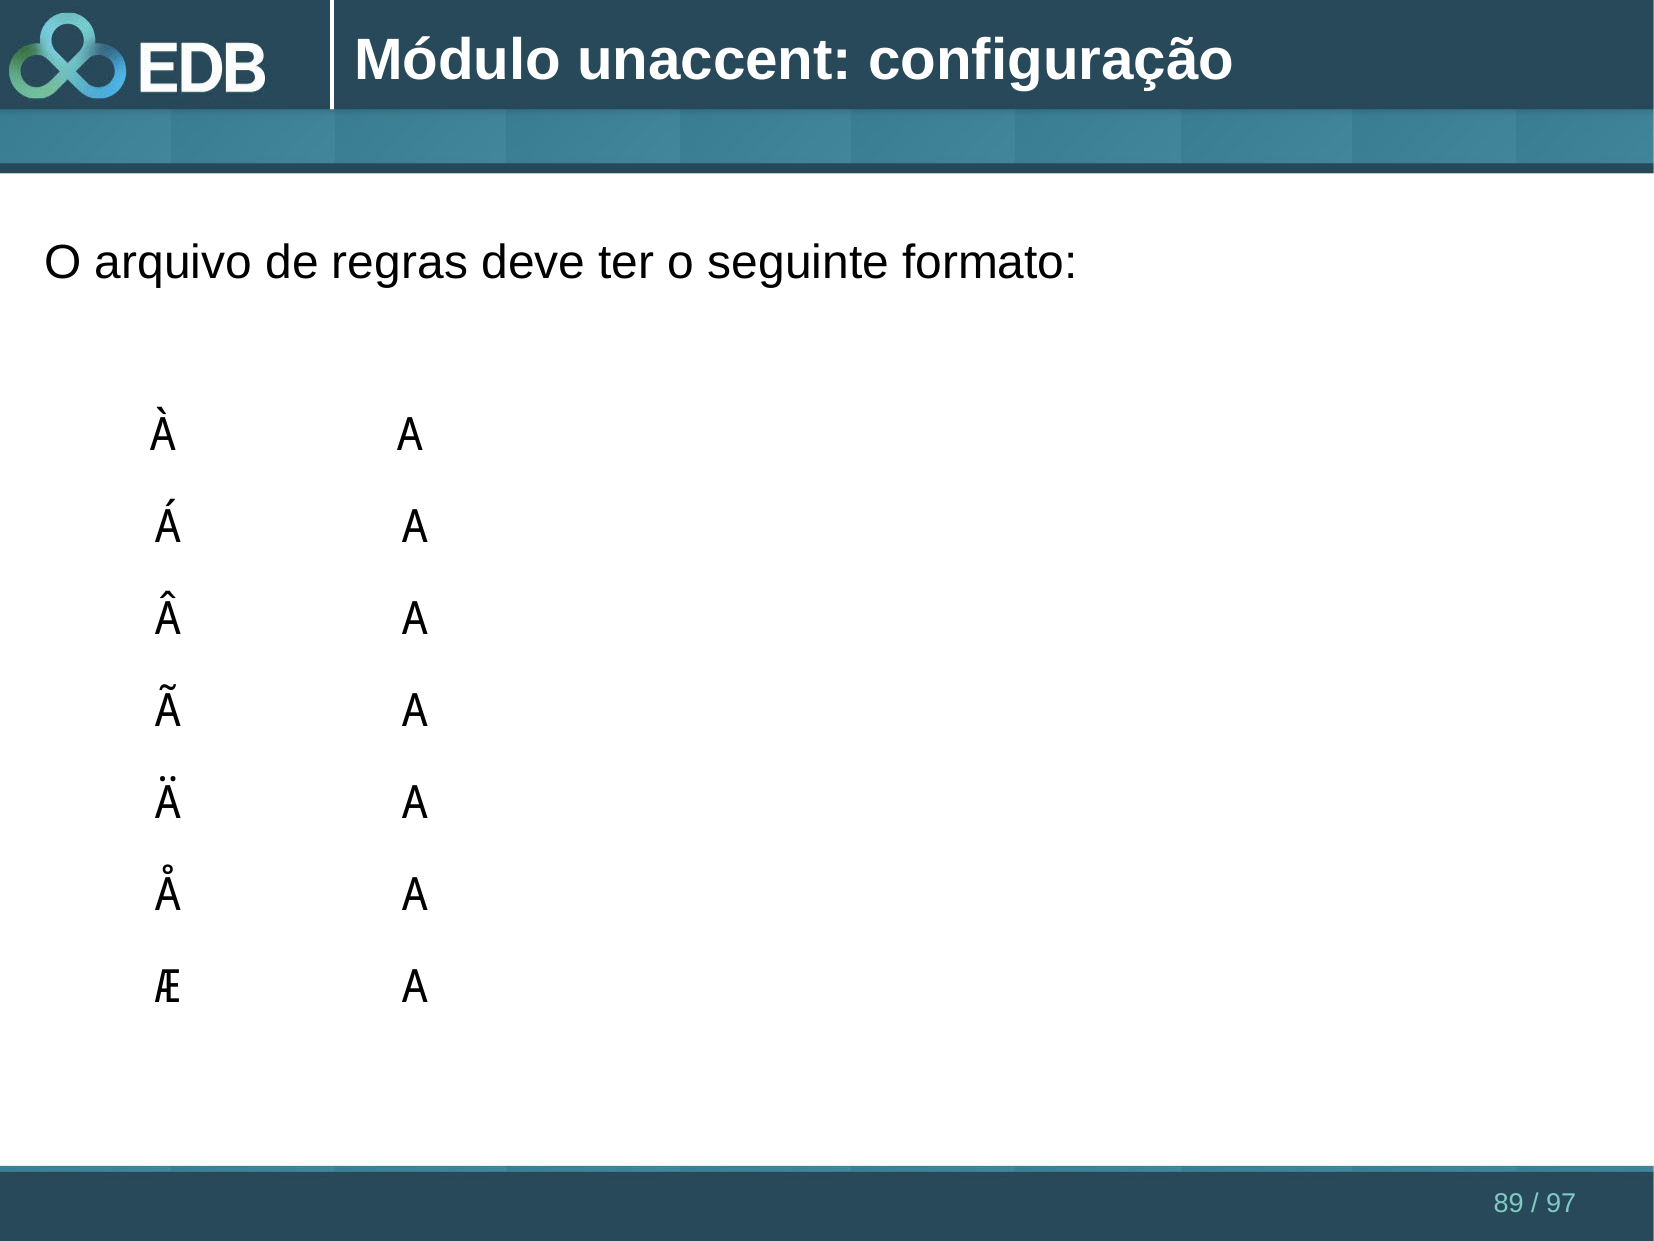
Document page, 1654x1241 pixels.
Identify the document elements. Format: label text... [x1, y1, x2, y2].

text_box O arquivo de regras deve ter o seguinte formato: À A Á A Â A Ã A Ä A Å A Æ A [29, 227, 1595, 1017]
picture [0, 0, 1654, 1241]
title Módulo unaccent: configuração [354, 26, 1595, 92]
